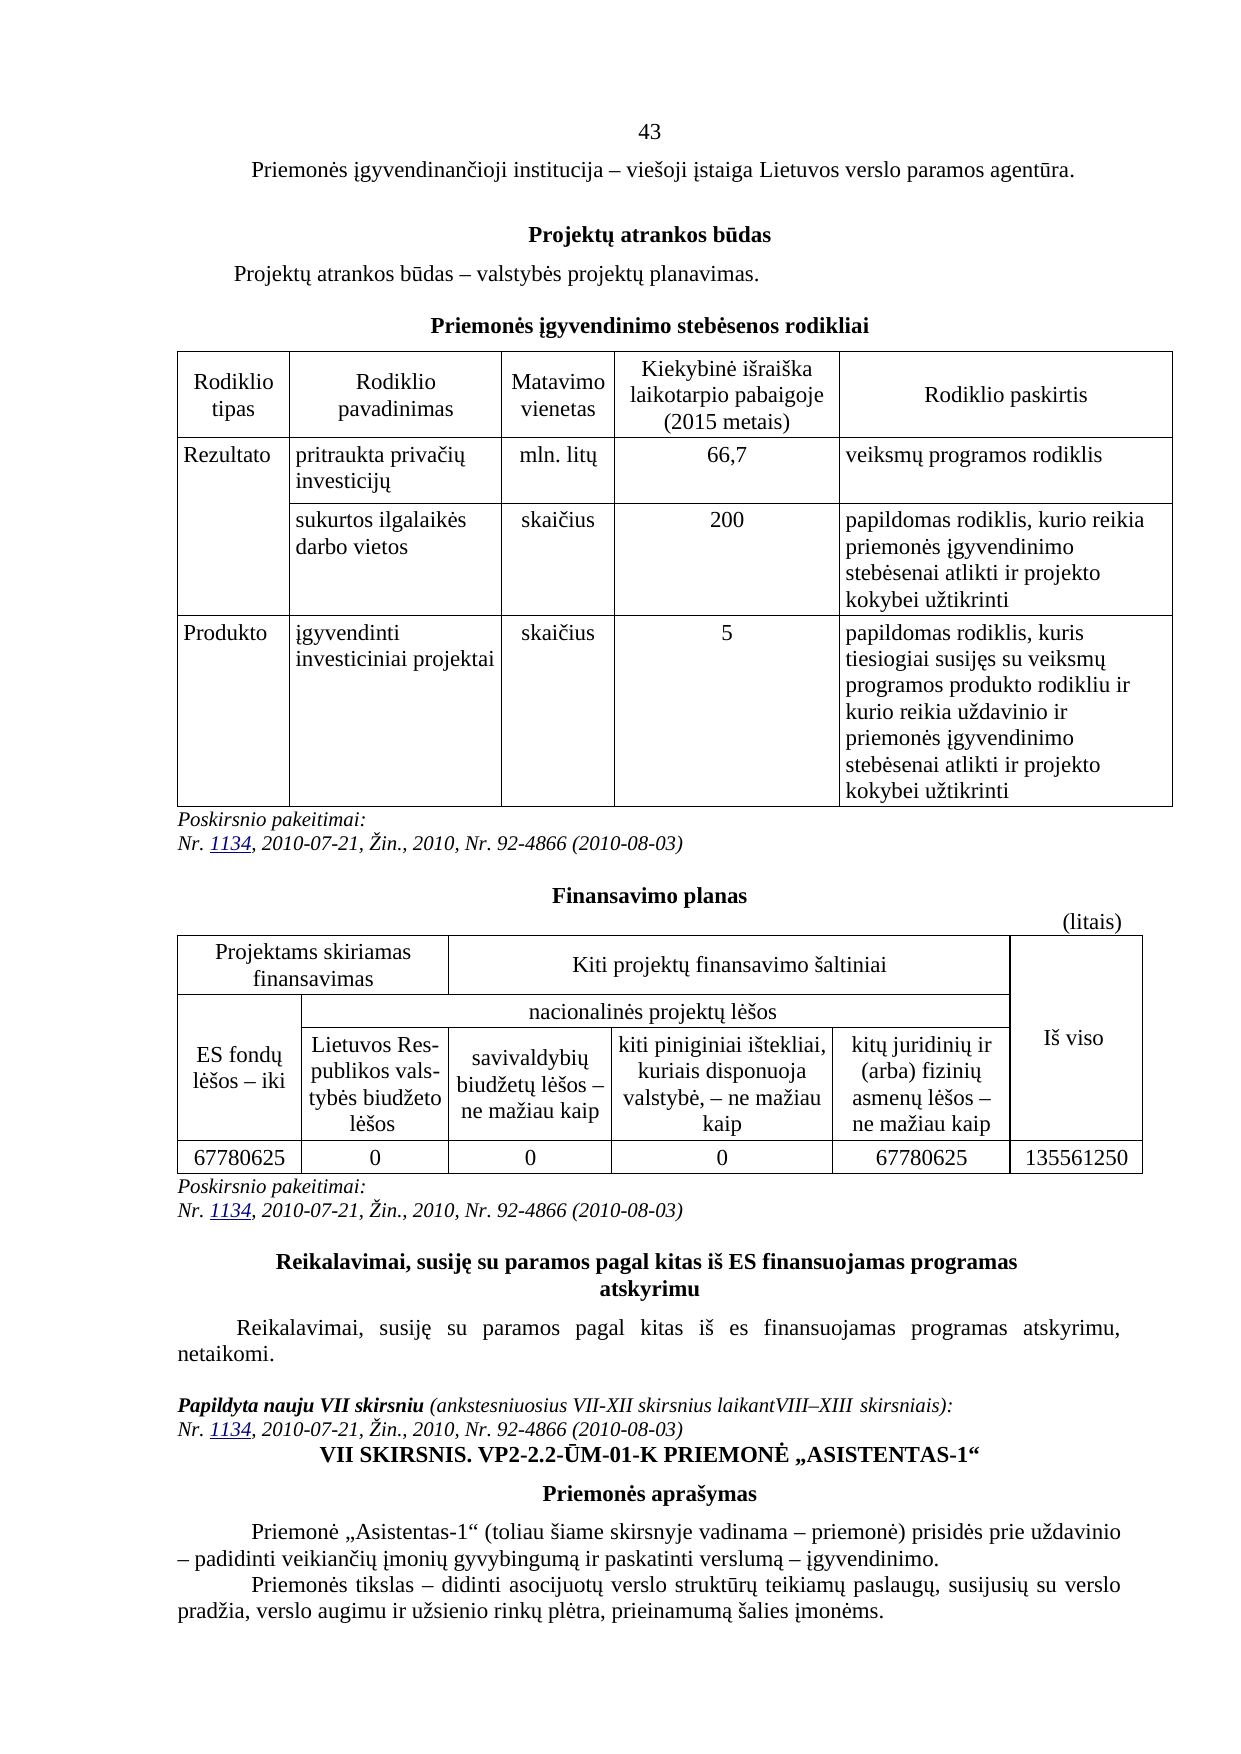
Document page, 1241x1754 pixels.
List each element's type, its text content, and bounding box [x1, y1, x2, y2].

table_header Kiekybinė išraiška laikotarpio pabaigoje (2015 metais) [615, 352, 839, 437]
table_header Rodiklio pavadinimas [290, 352, 501, 437]
table_cell ES fondų lėšos – iki [178, 995, 301, 1139]
text Nr. 1134, 2010-07-21, Žin., 2010, Nr. 92-4866 (2010-08-03) [177, 1417, 1122, 1441]
subtitle Papildyta nauju VII skirsniu (ankstesniuosius VII-XII skirsnius laikantVIII–XIII skirsniais): [177, 1393, 1122, 1417]
table_cell Produkto [178, 616, 289, 806]
text (litais) [177, 908, 1122, 934]
text Poskirsnio pakeitimai: [177, 1174, 1122, 1198]
text Nr. 1134, 2010-07-21, Žin., 2010, Nr. 92-4866 (2010-08-03) [177, 831, 1122, 855]
table_header Rodiklio paskirtis [840, 352, 1172, 437]
subtitle Reikalavimai, susiję su paramos pagal kitas iš es finansuojamas programas atskyrimu, netaikomi. [177, 1313, 1122, 1366]
text Priemonės įgyvendinančioji institucija – viešoji įstaiga Lietuvos verslo paramos agentūra. [177, 156, 1122, 182]
text Projektų atrankos būdas [177, 221, 1122, 247]
text Priemonė „Asistentas-1“ (toliau šiame skirsnyje vadinama – priemonė) prisidės prie uždavinio – padidinti veikiančių įmonių gyvybingumą ir paskatinti verslumą – įgyvendinimo. [177, 1518, 1122, 1571]
table_cell 0 [302, 1141, 448, 1173]
table_cell mln. litų [502, 438, 614, 503]
text Finansavimo planas [177, 882, 1122, 908]
text Nr. 1134, 2010-07-21, Žin., 2010, Nr. 92-4866 (2010-08-03) [177, 1198, 1122, 1222]
text Priemonės įgyvendinimo stebėsenos rodikliai [177, 312, 1122, 339]
text Priemonės aprašymas [177, 1479, 1122, 1506]
table_cell 66,7 [615, 438, 839, 503]
table_cell savivaldybių biudžetų lėšos – ne mažiau kaip [449, 1028, 611, 1139]
table_header Rodiklio tipas [178, 352, 289, 437]
table_cell kiti piniginiai ištekliai, kuriais disponuoja valstybė, – ne mažiau kaip [612, 1028, 832, 1139]
table_cell Rezultato [178, 438, 289, 615]
table_cell papildomas rodiklis, kuris tiesiogiai susijęs su veiksmų programos produkto rodikliu ir kurio reikia uždavinio ir priemonės įgyvendinimo stebėsenai atlikti ir projekto kokybei užtikrinti [840, 616, 1172, 806]
table_cell nacionalinės projektų lėšos [302, 995, 1009, 1027]
text Poskirsnio pakeitimai: [177, 807, 1122, 831]
table_header Matavimo vienetas [502, 352, 614, 437]
table_cell sukurtos ilgalaikės darbo vietos [290, 504, 501, 615]
text Reikalavimai, susiję su paramos pagal kitas iš ES finansuojamas programas atskyrimu [177, 1248, 1122, 1301]
table_cell skaičius [502, 616, 614, 806]
table_cell 0 [449, 1141, 611, 1173]
table_cell pritraukta privačių investicijų [290, 438, 501, 503]
table_header Iš viso [1011, 936, 1142, 1139]
table_cell papildomas rodiklis, kurio reikia priemonės įgyvendinimo stebėsenai atlikti ir projekto kokybei užtikrinti [840, 504, 1172, 615]
table_cell 200 [615, 504, 839, 615]
text VII SKIRSNIS. VP2-2.2-ŪM-01-K PRIEMONĖ „ASISTENTAS-1“ [177, 1441, 1122, 1467]
table_cell Lietuvos Res­publikos vals­tybės biudžeto lėšos [302, 1028, 448, 1139]
table_cell įgyvendinti investiciniai projektai [290, 616, 501, 806]
text Projektų atrankos būdas – valstybės projektų planavimas. [177, 260, 1122, 286]
table_cell 0 [612, 1141, 832, 1173]
text Priemonės tikslas – didinti asocijuotų verslo struktūrų teikiamų paslaugų, susijusių su verslo pradžia, verslo augimu ir užsienio rinkų plėtra, prieinamumą šalies įmonėms. [177, 1571, 1122, 1624]
table_cell 135561250 [1011, 1141, 1142, 1173]
table_cell 5 [615, 616, 839, 806]
table_cell veiksmų programos rodiklis [840, 438, 1172, 503]
table_cell skaičius [502, 504, 614, 615]
table_cell kitų juridinių ir (arba) fizinių asmenų lėšos – ne mažiau kaip [833, 1028, 1009, 1139]
table_cell 67780625 [178, 1141, 301, 1173]
table_header Projektams skiriamas finansavimas [178, 936, 448, 994]
table_header Kiti projektų finansavimo šaltiniai [449, 936, 1009, 994]
table_cell 67780625 [833, 1141, 1009, 1173]
